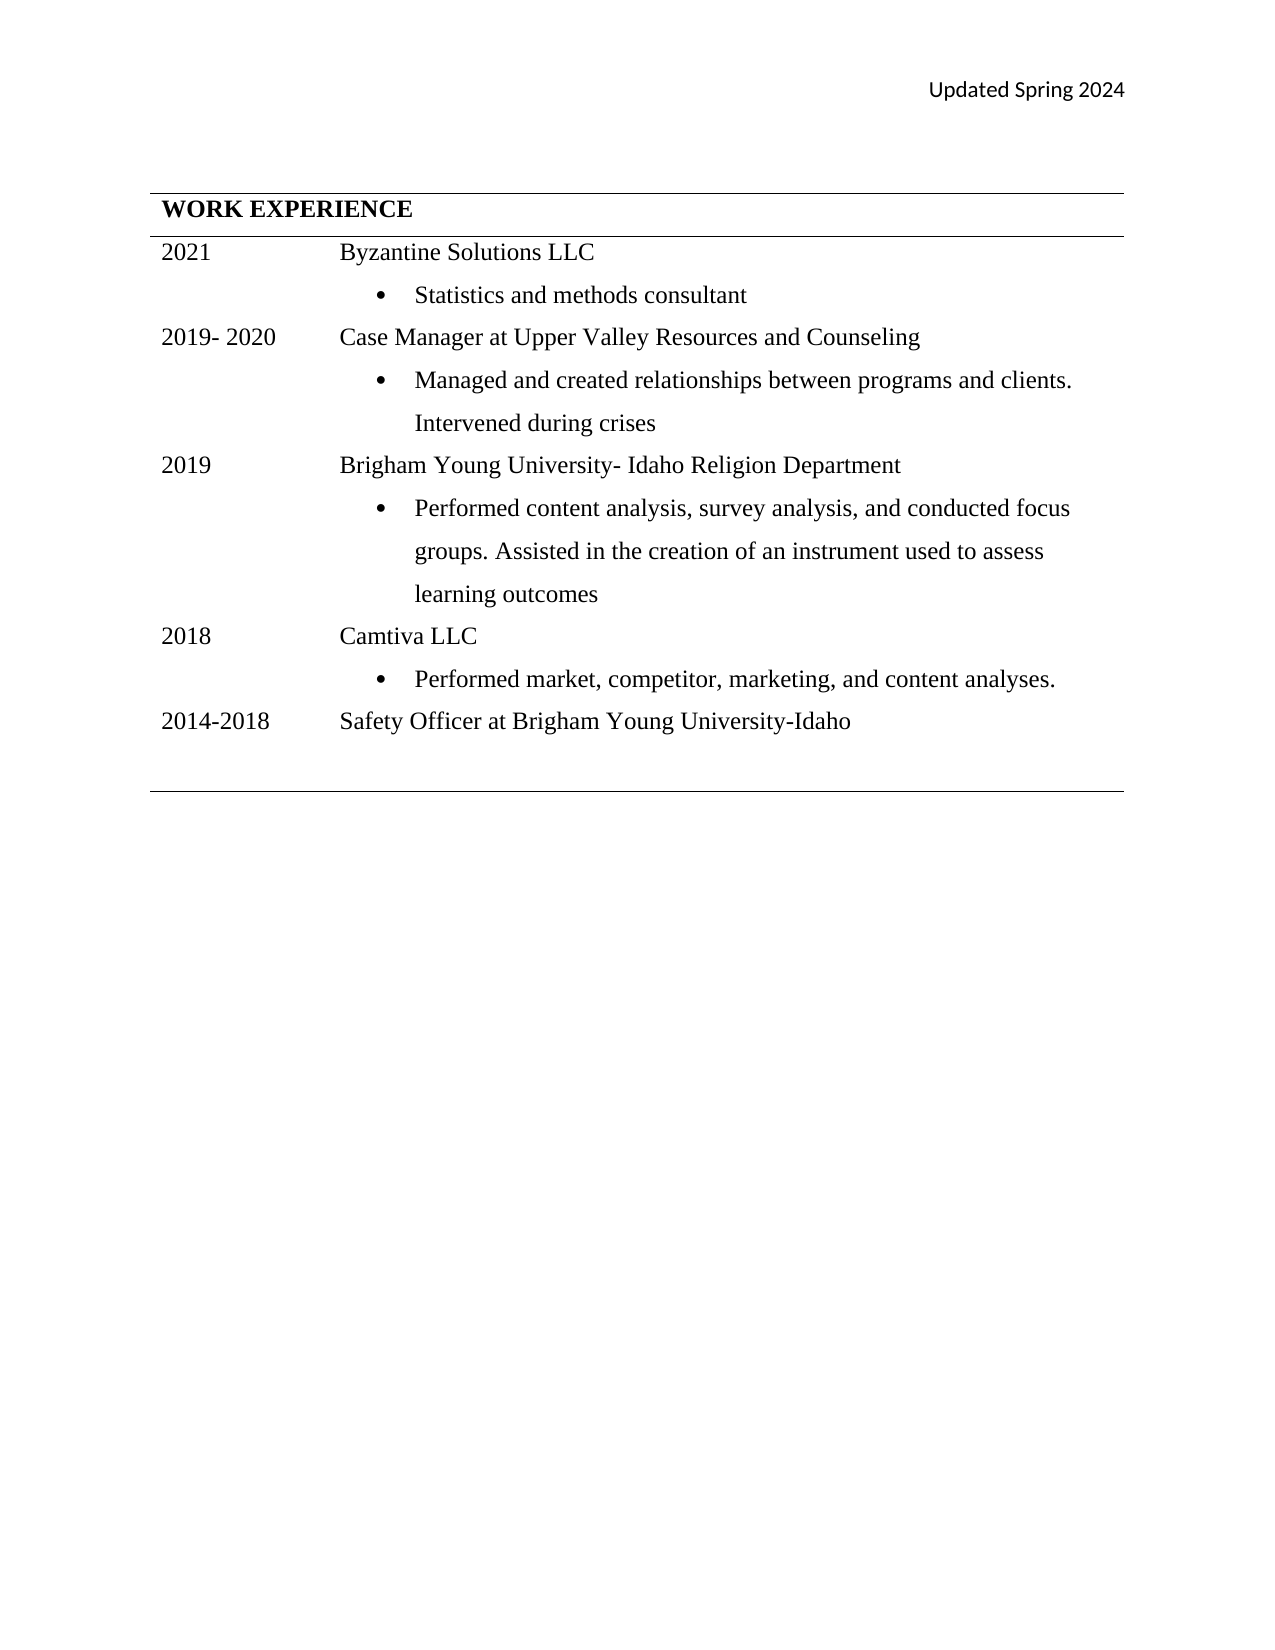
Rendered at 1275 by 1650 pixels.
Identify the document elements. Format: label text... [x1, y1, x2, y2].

table_cell 2019 [150, 450, 328, 621]
table_cell WORK EXPERIENCE [150, 194, 1124, 236]
table_cell [150, 150, 328, 193]
table_cell [150, 748, 328, 791]
table_cell Byzantine Solutions LLC Statistics and methods consultant [328, 237, 1124, 322]
table_cell [328, 748, 1124, 791]
table_cell 2014-2018 [150, 706, 328, 748]
table_cell Brigham Young University- Idaho Religion Department Performed content analysis, survey analysis, and conducted focus groups. Assisted in the creation of an instrument used to assess learning outcomes [328, 450, 1124, 621]
table_cell Safety Officer at Brigham Young University-Idaho [328, 706, 1124, 748]
table_cell Case Manager at Upper Valley Resources and Counseling Managed and created relationships between programs and clients. Intervened during crises [328, 322, 1124, 450]
table_cell 2019- 2020 [150, 322, 328, 450]
table_cell Camtiva LLC Performed market, competitor, marketing, and content analyses. [328, 621, 1124, 706]
table_cell 2018 [150, 621, 328, 706]
table_cell 2021 [150, 237, 328, 322]
table_cell [328, 150, 1124, 193]
